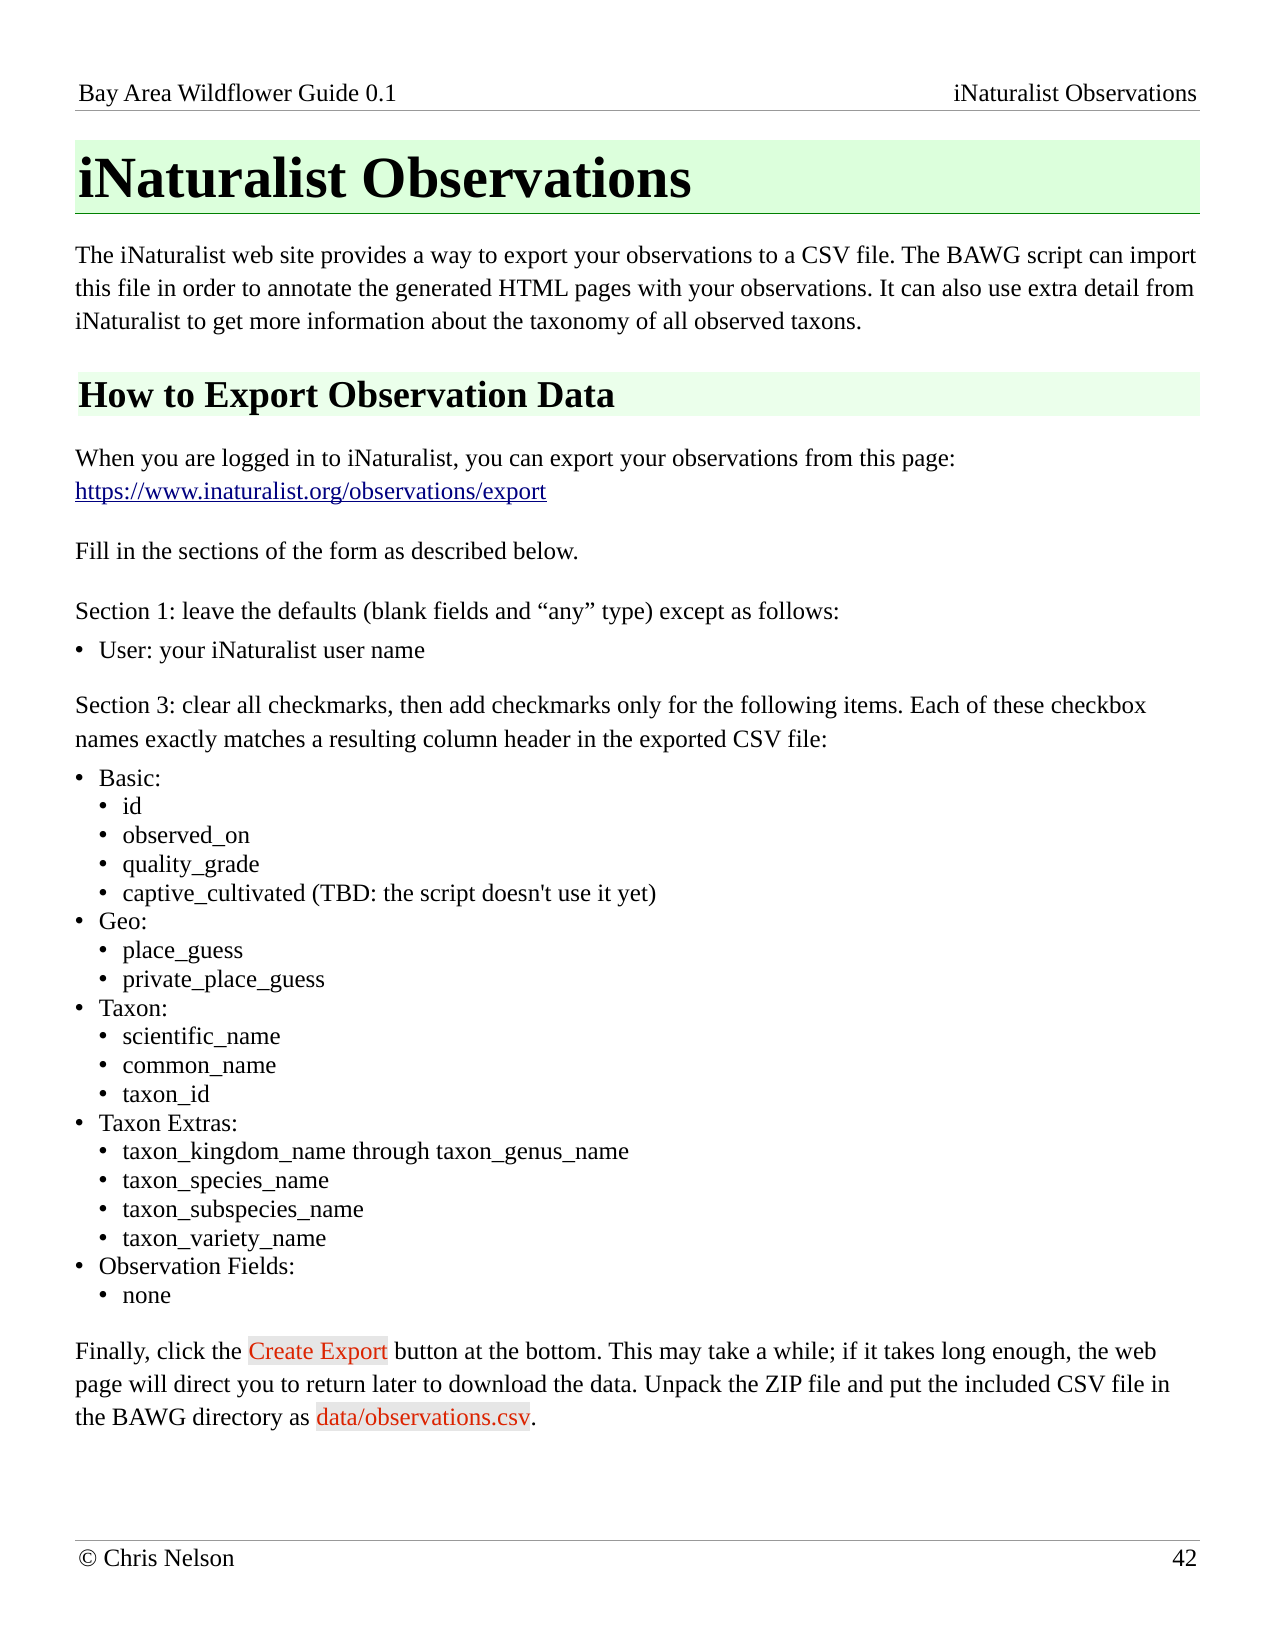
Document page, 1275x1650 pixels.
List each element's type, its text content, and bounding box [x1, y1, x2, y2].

list taxon_subspecies_name [99, 1194, 1200, 1223]
list Geo: [75, 906, 1200, 935]
text When you are logged in to iNaturalist, you can export your observations from this page: https://www.inaturalist.org/observations/export [75, 443, 1200, 504]
subtitle Section 3: clear all checkmarks, then add checkmarks only for the following items. Each of these checkbox names exactly matches a resulting column header in the exported CSV file: [75, 691, 1200, 752]
list Taxon: [75, 993, 1200, 1021]
subtitle Section 1: leave the defaults (blank fields and “any” type) except as follows: [75, 596, 1200, 624]
list taxon_species_name [99, 1165, 1200, 1194]
text Finally, click the Create Export button at the bottom. This may take a while; if it takes long enough, the web page will direct you to return later to download the data. Unpack the ZIP file and put the included CSV file in the BAWG directory as data/observations.csv. [75, 1336, 1200, 1431]
list taxon_kingdom_name through taxon_genus_name [99, 1136, 1200, 1165]
list scientific_name [99, 1021, 1200, 1050]
list private_place_guess [99, 964, 1200, 993]
list captive_cultivated (TBD: the script doesn't use it yet) [99, 878, 1200, 906]
list quality_grade [99, 849, 1200, 878]
list Basic: [75, 763, 1200, 791]
list Observation Fields: [75, 1251, 1200, 1280]
list observed_on [99, 820, 1200, 849]
list none [99, 1280, 1200, 1309]
list taxon_id [99, 1079, 1200, 1108]
list place_guess [99, 935, 1200, 964]
list User: your iNaturalist user name [75, 635, 1200, 664]
text The iNaturalist web site provides a way to export your observations to a CSV file. The BAWG script can import this file in order to annotate the generated HTML pages with your observations. It can also use extra detail from iNaturalist to get more information about the taxonomy of all observed taxons. [75, 240, 1200, 335]
text Fill in the sections of the form as described below. [75, 536, 1200, 564]
list Taxon Extras: [75, 1108, 1200, 1136]
subtitle iNaturalist Observations [75, 140, 1200, 213]
list common_name [99, 1050, 1200, 1079]
list taxon_variety_name [99, 1223, 1200, 1251]
list id [99, 791, 1200, 820]
subtitle How to Export Observation Data [78, 372, 1200, 416]
